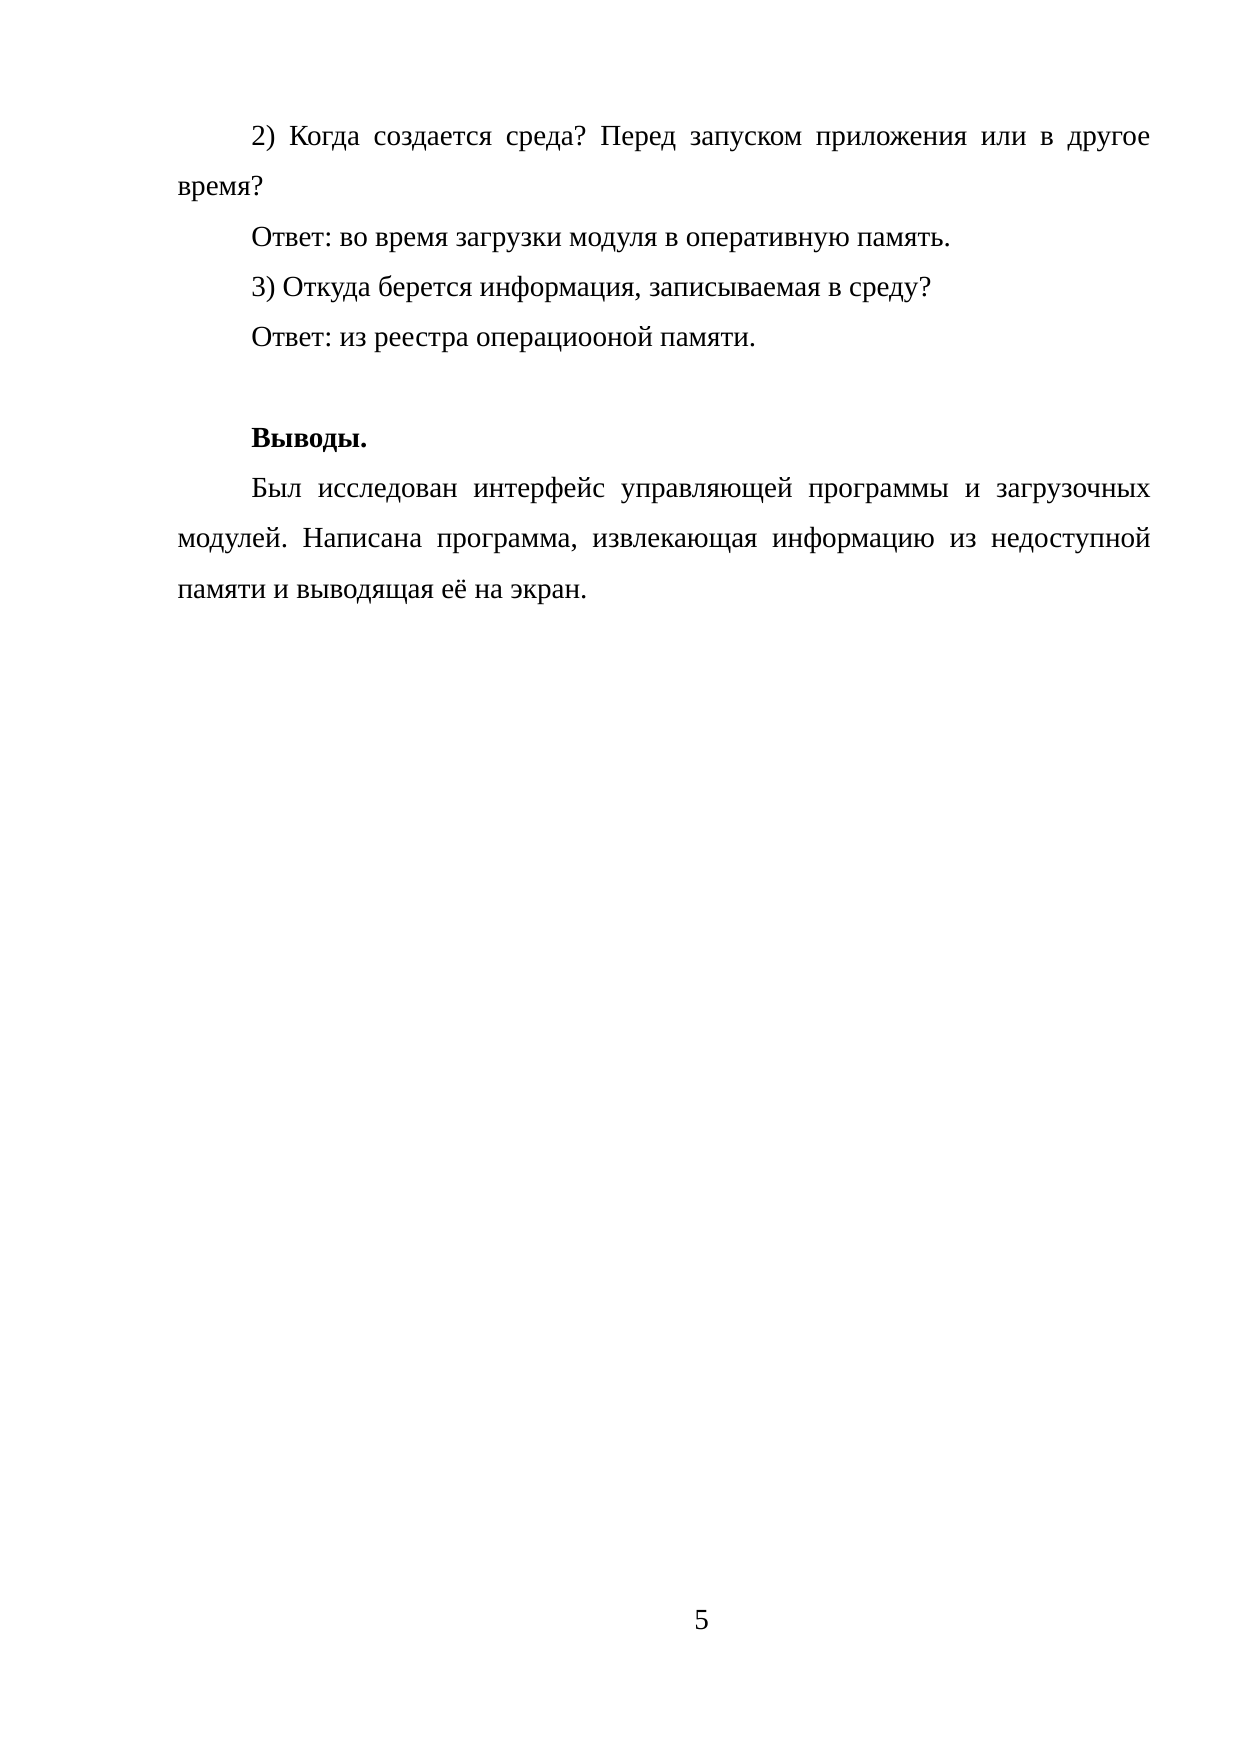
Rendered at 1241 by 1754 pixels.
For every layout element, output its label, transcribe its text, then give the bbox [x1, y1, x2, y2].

text Был исследован интерфейс управляющей программы и загрузочных модулей. Написана программа, извлекающая информацию из недоступной памяти и выводящая её на экран. [177, 470, 1152, 604]
text Ответ: во время загрузки модуля в оперативную память. [177, 219, 1152, 252]
text 3) Откуда берется информация, записываемая в среду? [177, 269, 1152, 303]
text Ответ: из реестра операциооной памяти. [177, 319, 1152, 353]
text 2) Когда создается среда? Перед запуском приложения или в другое время? [177, 118, 1152, 202]
subtitle Выводы. [177, 420, 1152, 453]
